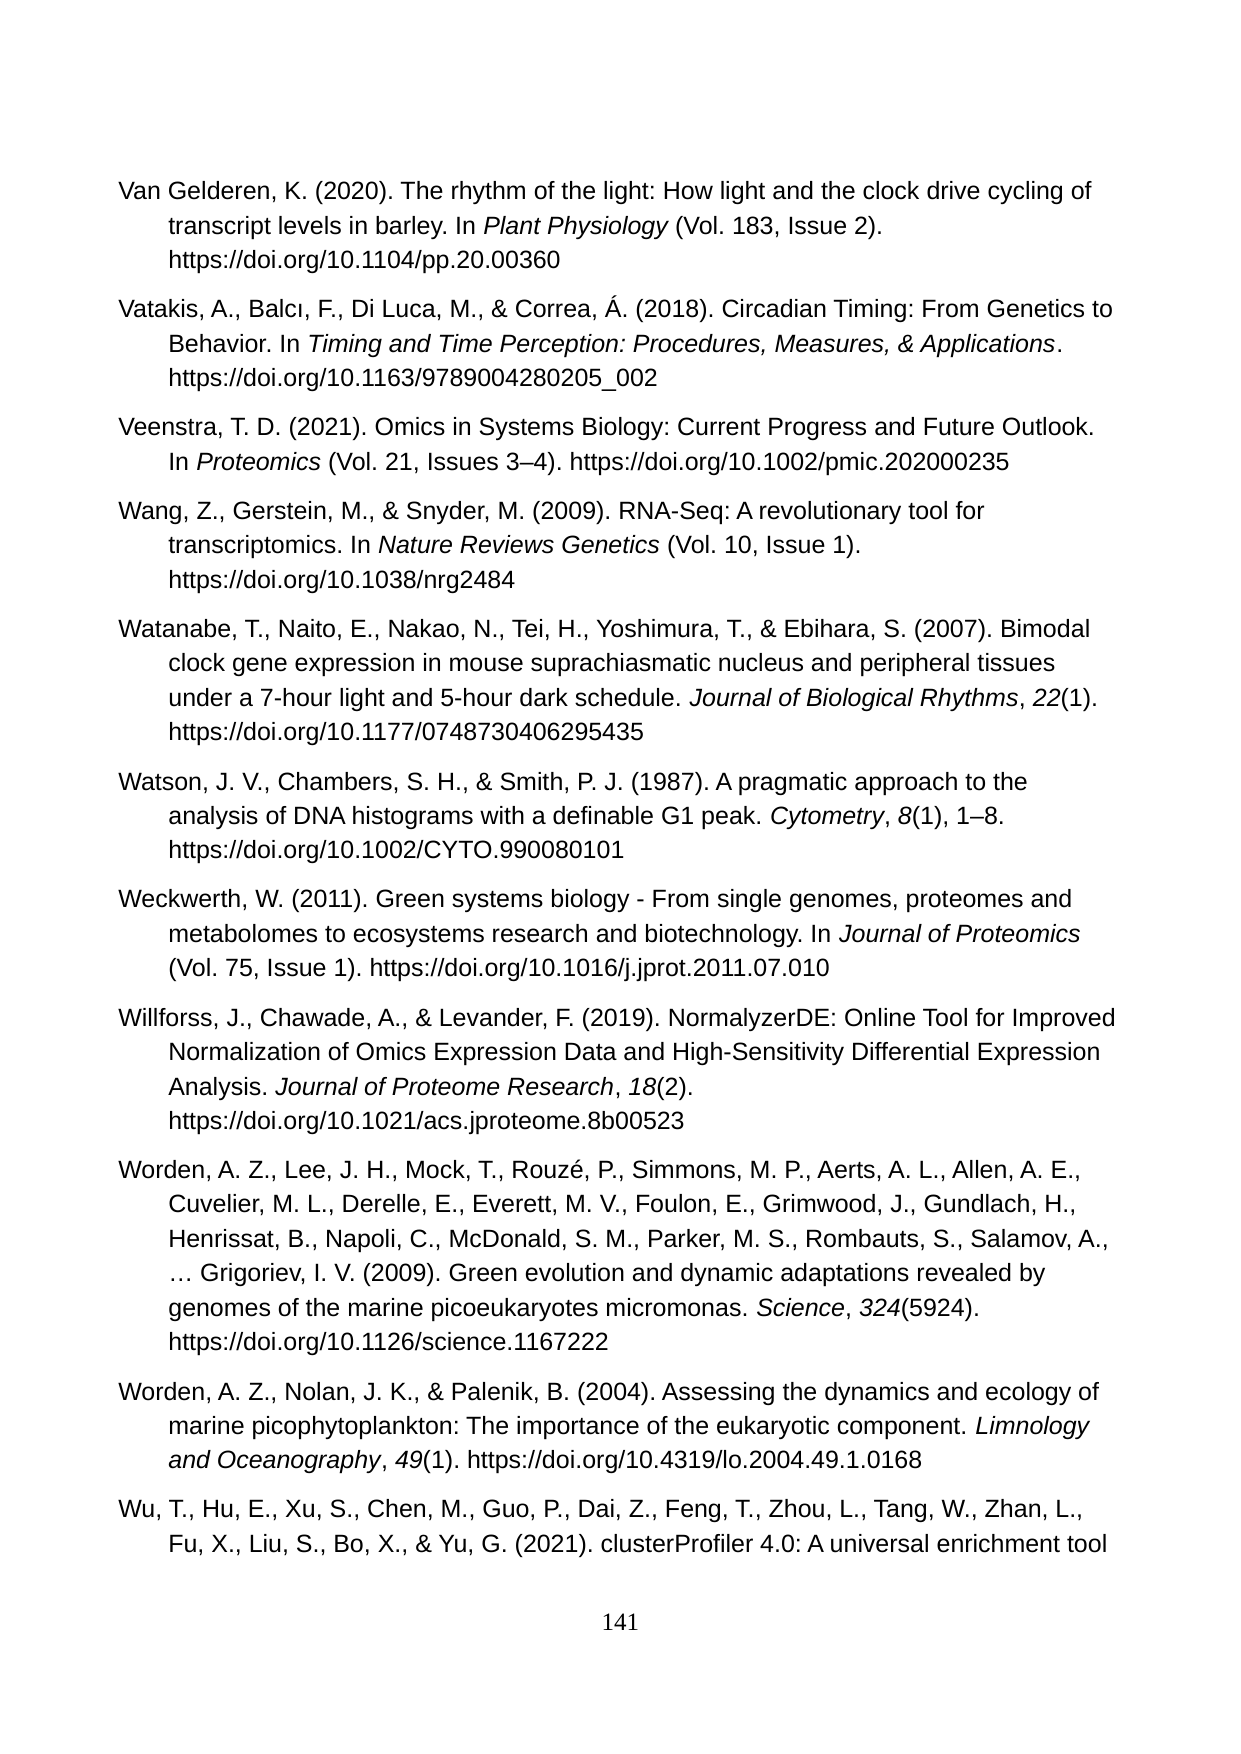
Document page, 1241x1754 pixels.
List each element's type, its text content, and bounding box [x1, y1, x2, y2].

text Wu, T., Hu, E., Xu, S., Chen, M., Guo, P., Dai, Z., Feng, T., Zhou, L., Tang, W., Zhan, L., Fu, X., Liu, S., Bo, X., & Yu, G. (2021). clusterProfiler 4.0: A universal enrichment tool [118, 1494, 1122, 1558]
text Worden, A. Z., Lee, J. H., Mock, T., Rouzé, P., Simmons, M. P., Aerts, A. L., Allen, A. E., Cuvelier, M. L., Derelle, E., Everett, M. V., Foulon, E., Grimwood, J., Gundlach, H., Henrissat, B., Napoli, C., McDonald, S. M., Parker, M. S., Rombauts, S., Salamov, A., … Grigoriev, I. V. (2009). Green evolution and dynamic adaptations revealed by genomes of the marine picoeukaryotes micromonas. Science, 324(5924). https://doi.org/10.1126/science.1167222 [118, 1155, 1122, 1356]
text Vatakis, A., Balcı, F., Di Luca, M., & Correa, Á. (2018). Circadian Timing: From Genetics to Behavior. In Timing and Time Perception: Procedures, Measures, & Applications. https://doi.org/10.1163/9789004280205_002 [118, 294, 1122, 392]
text Veenstra, T. D. (2021). Omics in Systems Biology: Current Progress and Future Outlook. In Proteomics (Vol. 21, Issues 3–4). https://doi.org/10.1002/pmic.202000235 [118, 412, 1122, 476]
text Watanabe, T., Naito, E., Nakao, N., Tei, H., Yoshimura, T., & Ebihara, S. (2007). Bimodal clock gene expression in mouse suprachiasmatic nucleus and peripheral tissues under a 7-hour light and 5-hour dark schedule. Journal of Biological Rhythms, 22(1). https://doi.org/10.1177/0748730406295435 [118, 614, 1122, 746]
text Wang, Z., Gerstein, M., & Snyder, M. (2009). RNA-Seq: A revolutionary tool for transcriptomics. In Nature Reviews Genetics (Vol. 10, Issue 1). https://doi.org/10.1038/nrg2484 [118, 496, 1122, 594]
text Van Gelderen, K. (2020). The rhythm of the light: How light and the clock drive cycling of transcript levels in barley. In Plant Physiology (Vol. 183, Issue 2). https://doi.org/10.1104/pp.20.00360 [118, 176, 1122, 274]
text Watson, J. V., Chambers, S. H., & Smith, P. J. (1987). A pragmatic approach to the analysis of DNA histograms with a definable G1 peak. Cytometry, 8(1), 1–8. https://doi.org/10.1002/CYTO.990080101 [118, 766, 1122, 864]
text Worden, A. Z., Nolan, J. K., & Palenik, B. (2004). Assessing the dynamics and ecology of marine picophytoplankton: The importance of the eukaryotic component. Limnology and Oceanography, 49(1). https://doi.org/10.4319/lo.2004.49.1.0168 [118, 1376, 1122, 1474]
text Willforss, J., Chawade, A., & Levander, F. (2019). NormalyzerDE: Online Tool for Improved Normalization of Omics Expression Data and High-Sensitivity Differential Expression Analysis. Journal of Proteome Research, 18(2). https://doi.org/10.1021/acs.jproteome.8b00523 [118, 1002, 1122, 1135]
text Weckwerth, W. (2011). Green systems biology - From single genomes, proteomes and metabolomes to ecosystems research and biotechnology. In Journal of Proteomics (Vol. 75, Issue 1). https://doi.org/10.1016/j.jprot.2011.07.010 [118, 884, 1122, 982]
